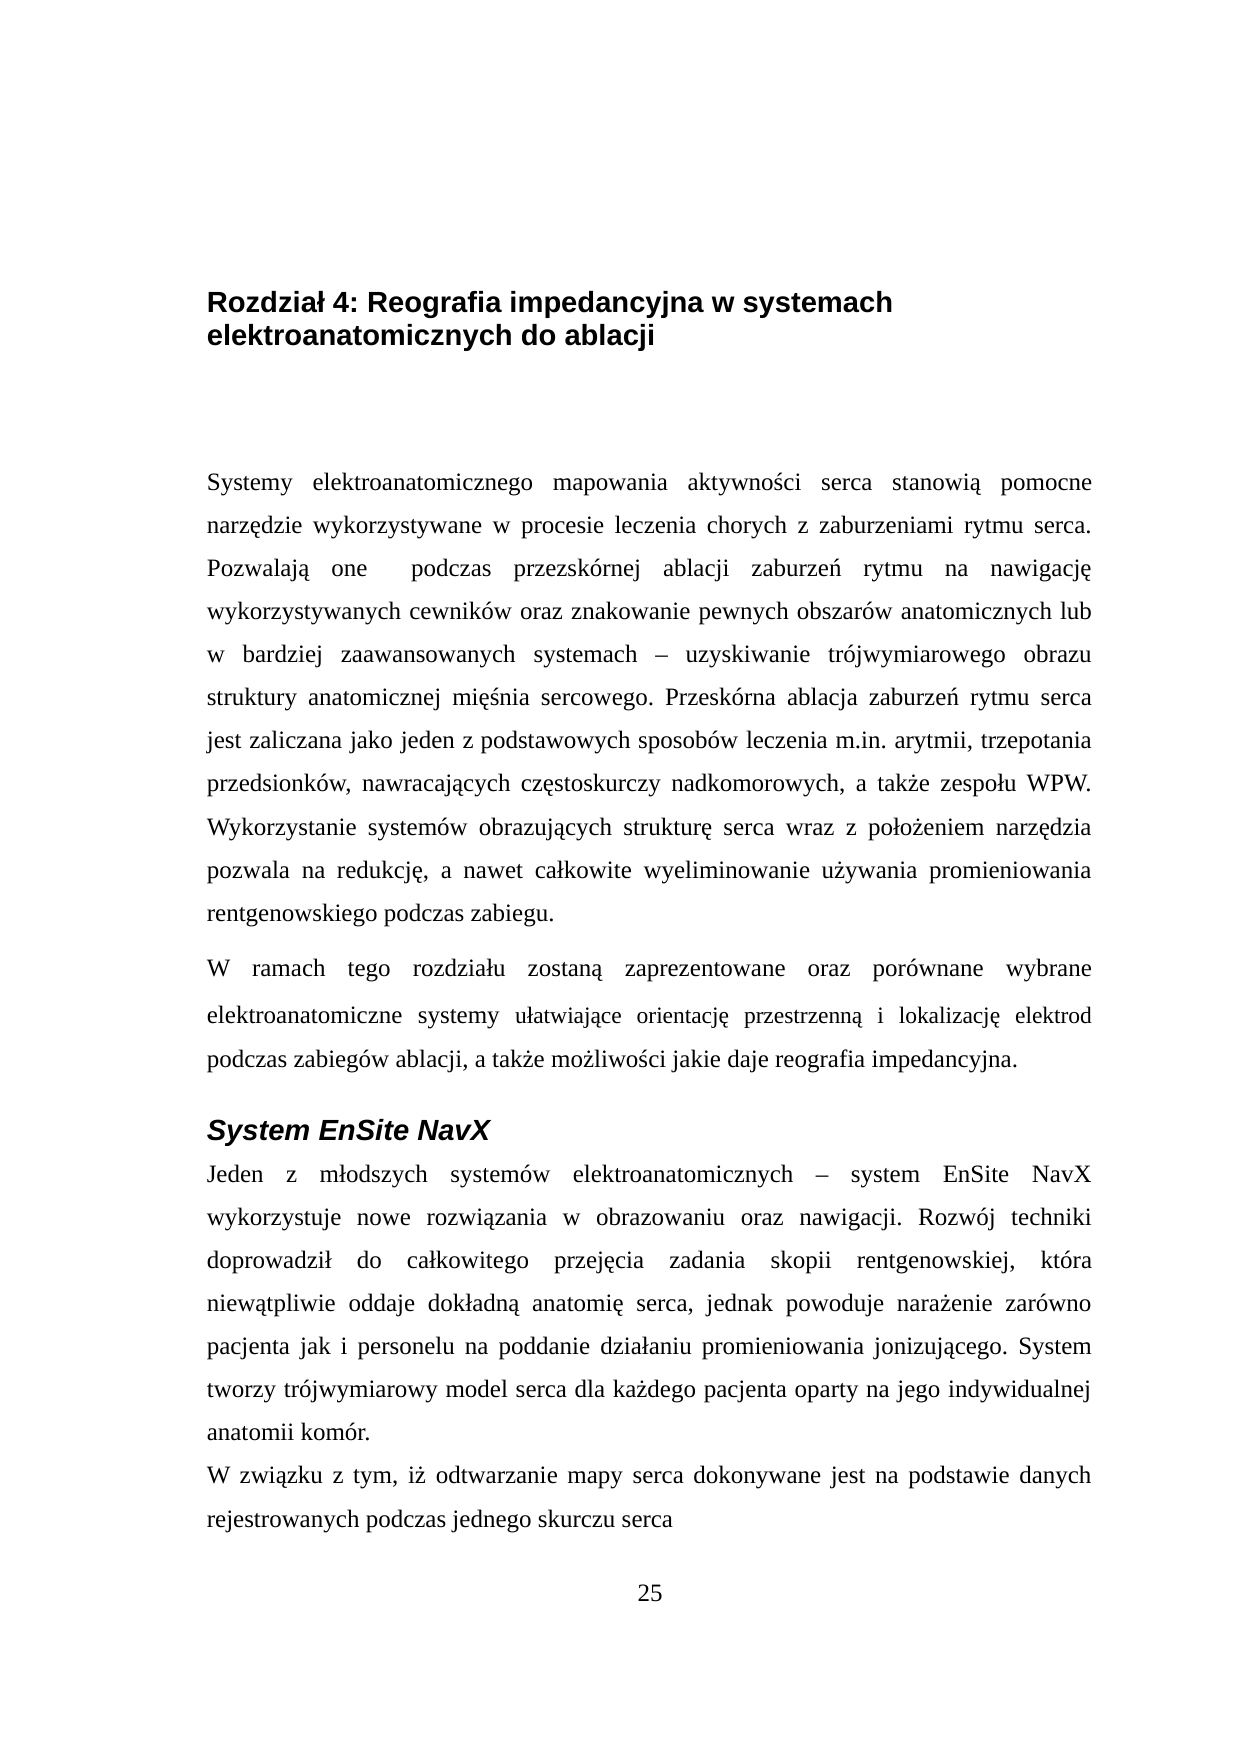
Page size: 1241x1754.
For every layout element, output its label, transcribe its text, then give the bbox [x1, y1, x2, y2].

text W ramach tego rozdziału zostaną zaprezentowane oraz porównane wybrane elektroanatomiczne systemy ułatwiające orientację przestrzenną i lokalizację elektrod podczas zabiegów ablacji, a także możliwości jakie daje reografia impedancyjna. [207, 953, 1093, 1073]
text W związku z tym, iż odtwarzanie mapy serca dokonywane jest na podstawie danych rejestrowanych podczas jednego skurczu serca [207, 1461, 1093, 1532]
text Systemy elektroanatomicznego mapowania aktywności serca stanowią pomocne narzędzie wykorzystywane w procesie leczenia chorych z zaburzeniami rytmu serca. Pozwalają one podczas przezskórnej ablacji zaburzeń rytmu na nawigację wykorzystywanych cewników oraz znakowanie pewnych obszarów anatomicznych lub w bardziej zaawansowanych systemach – uzyskiwanie trójwymiarowego obrazu struktury anatomicznej mięśnia sercowego. Przeskórna ablacja zaburzeń rytmu serca jest zaliczana jako jeden z podstawowych sposobów leczenia m.in. arytmii, trzepotania przedsionków, nawracających częstoskurczy nadkomorowych, a także zespołu WPW. Wykorzystanie systemów obrazujących strukturę serca wraz z położeniem narzędzia pozwala na redukcję, a nawet całkowite wyeliminowanie używania promieniowania rentgenowskiego podczas zabiegu. [207, 467, 1093, 927]
text Jeden z młodszych systemów elektroanatomicznych – system EnSite NavX wykorzystuje nowe rozwiązania w obrazowaniu oraz nawigacji. Rozwój techniki doprowadził do całkowitego przejęcia zadania skopii rentgenowskiej, która niewątpliwie oddaje dokładną anatomię serca, jednak powoduje narażenie zarówno pacjenta jak i personelu na poddanie działaniu promieniowania jonizującego. System tworzy trójwymiarowy model serca dla każdego pacjenta oparty na jego indywidualnej anatomii komór. [207, 1159, 1093, 1446]
subtitle System EnSite NavX [207, 1113, 1093, 1146]
subtitle Rozdział 4: Reografia impedancyjna w systemach elektroanatomicznych do ablacji [207, 285, 1093, 352]
